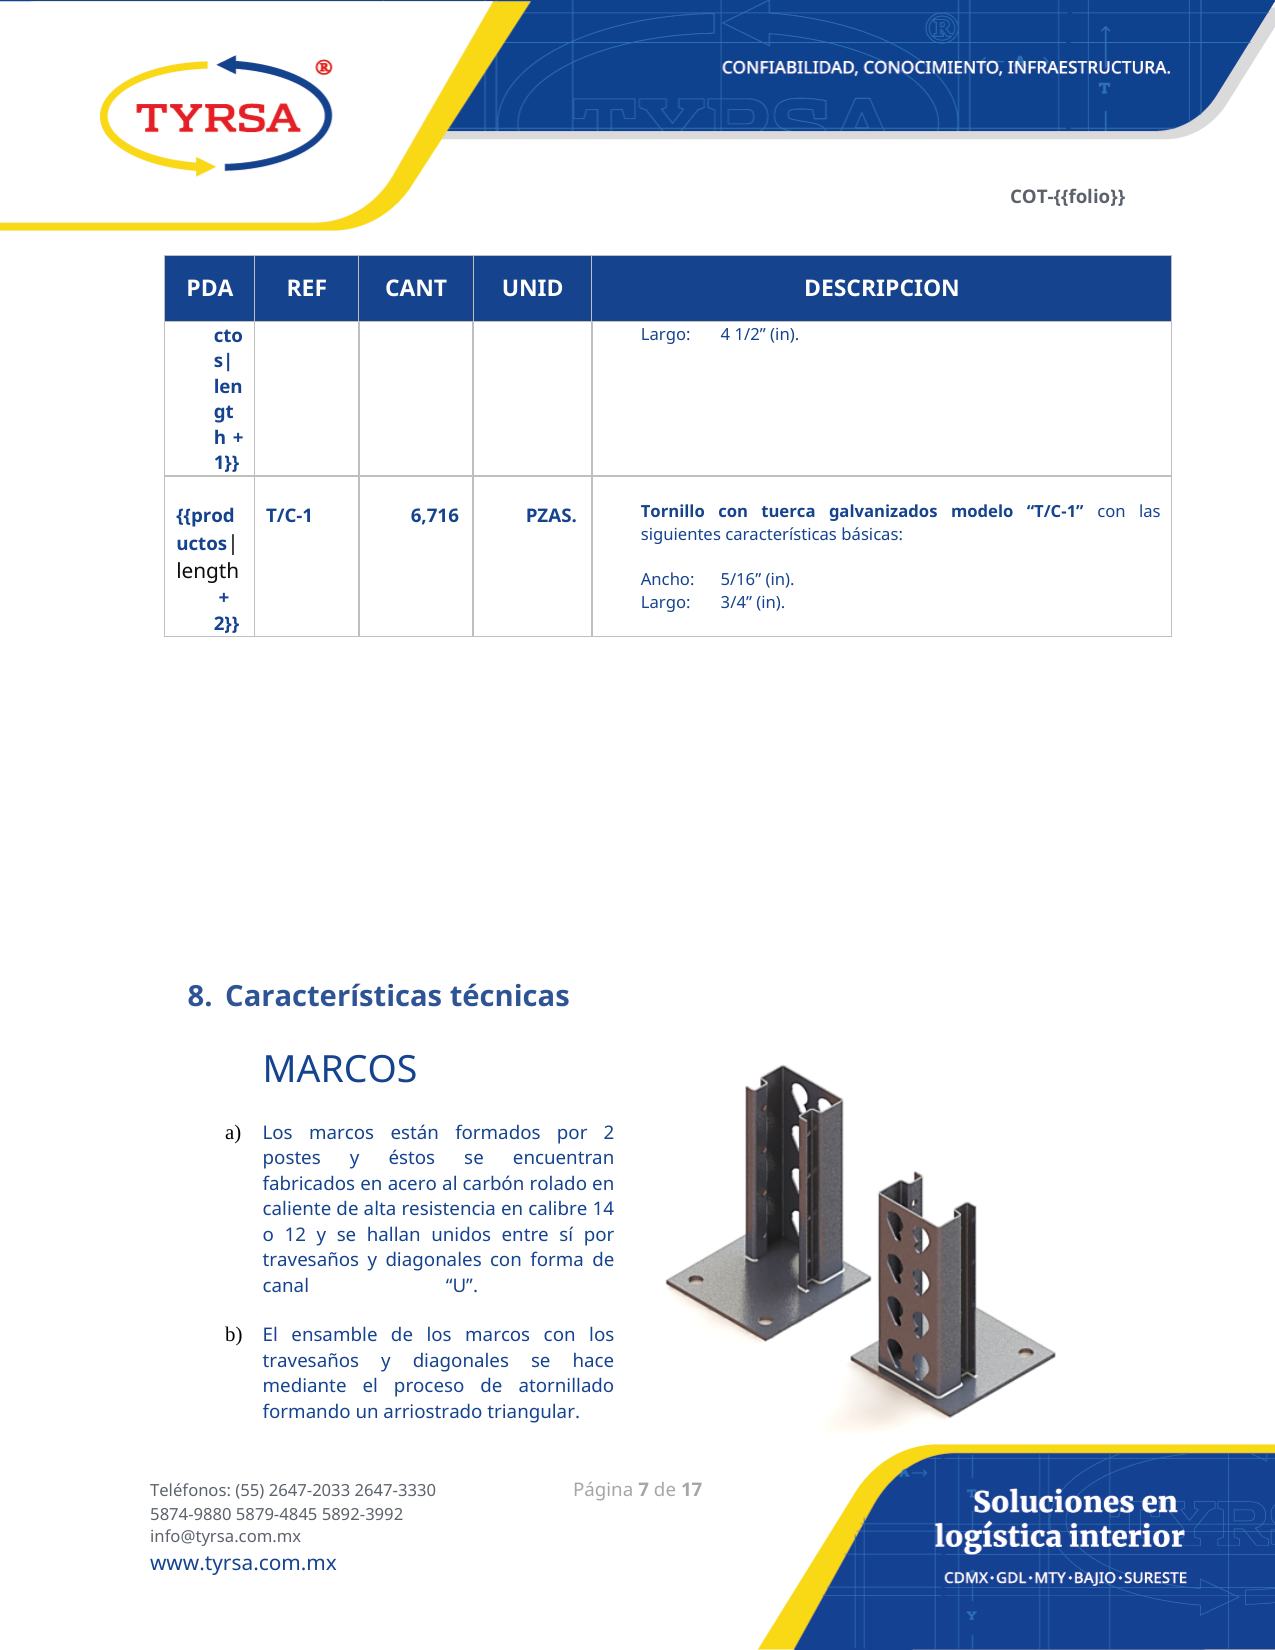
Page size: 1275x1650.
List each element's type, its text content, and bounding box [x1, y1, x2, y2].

table_header [1090, 1043, 1113, 1434]
table_cell [474, 322, 591, 475]
table_cell {{productos|length + 2}} [165, 477, 254, 636]
table_header [626, 1043, 649, 1434]
table_cell Largo: 4 1/2” (in). [593, 322, 1171, 475]
table_cell ctos|length + 1}} [165, 322, 254, 475]
table_header REF [255, 256, 358, 321]
table_cell [255, 322, 358, 475]
table_cell PZAS. [474, 477, 591, 636]
table_cell T/C-1 [255, 477, 358, 636]
table_cell 6,716 [360, 477, 472, 636]
table_header CANT [359, 256, 473, 321]
table_header UNID [474, 256, 591, 321]
table_header MARCOS Los marcos están formados por 2 postes y éstos se encuentran fabricados en acero al carbón rolado en caliente de alta resistencia en calibre 14 o 12 y se hallan unidos entre sí por travesaños y diagonales con forma de canal “U”. El ensamble de los marcos con los travesaños y diagonales se hace mediante el proceso de atornillado formando un arriostrado triangular. [139, 1043, 626, 1434]
table_header DESCRIPCION [592, 256, 1171, 321]
list Características técnicas [187, 976, 1125, 1015]
table_header PDA [165, 256, 254, 321]
table_cell [360, 322, 472, 475]
table_cell Tornillo con tuerca galvanizados modelo “T/C-1” con las siguientes características básicas: Ancho: 5/16” (in). Largo: 3/4” (in). [593, 477, 1171, 636]
